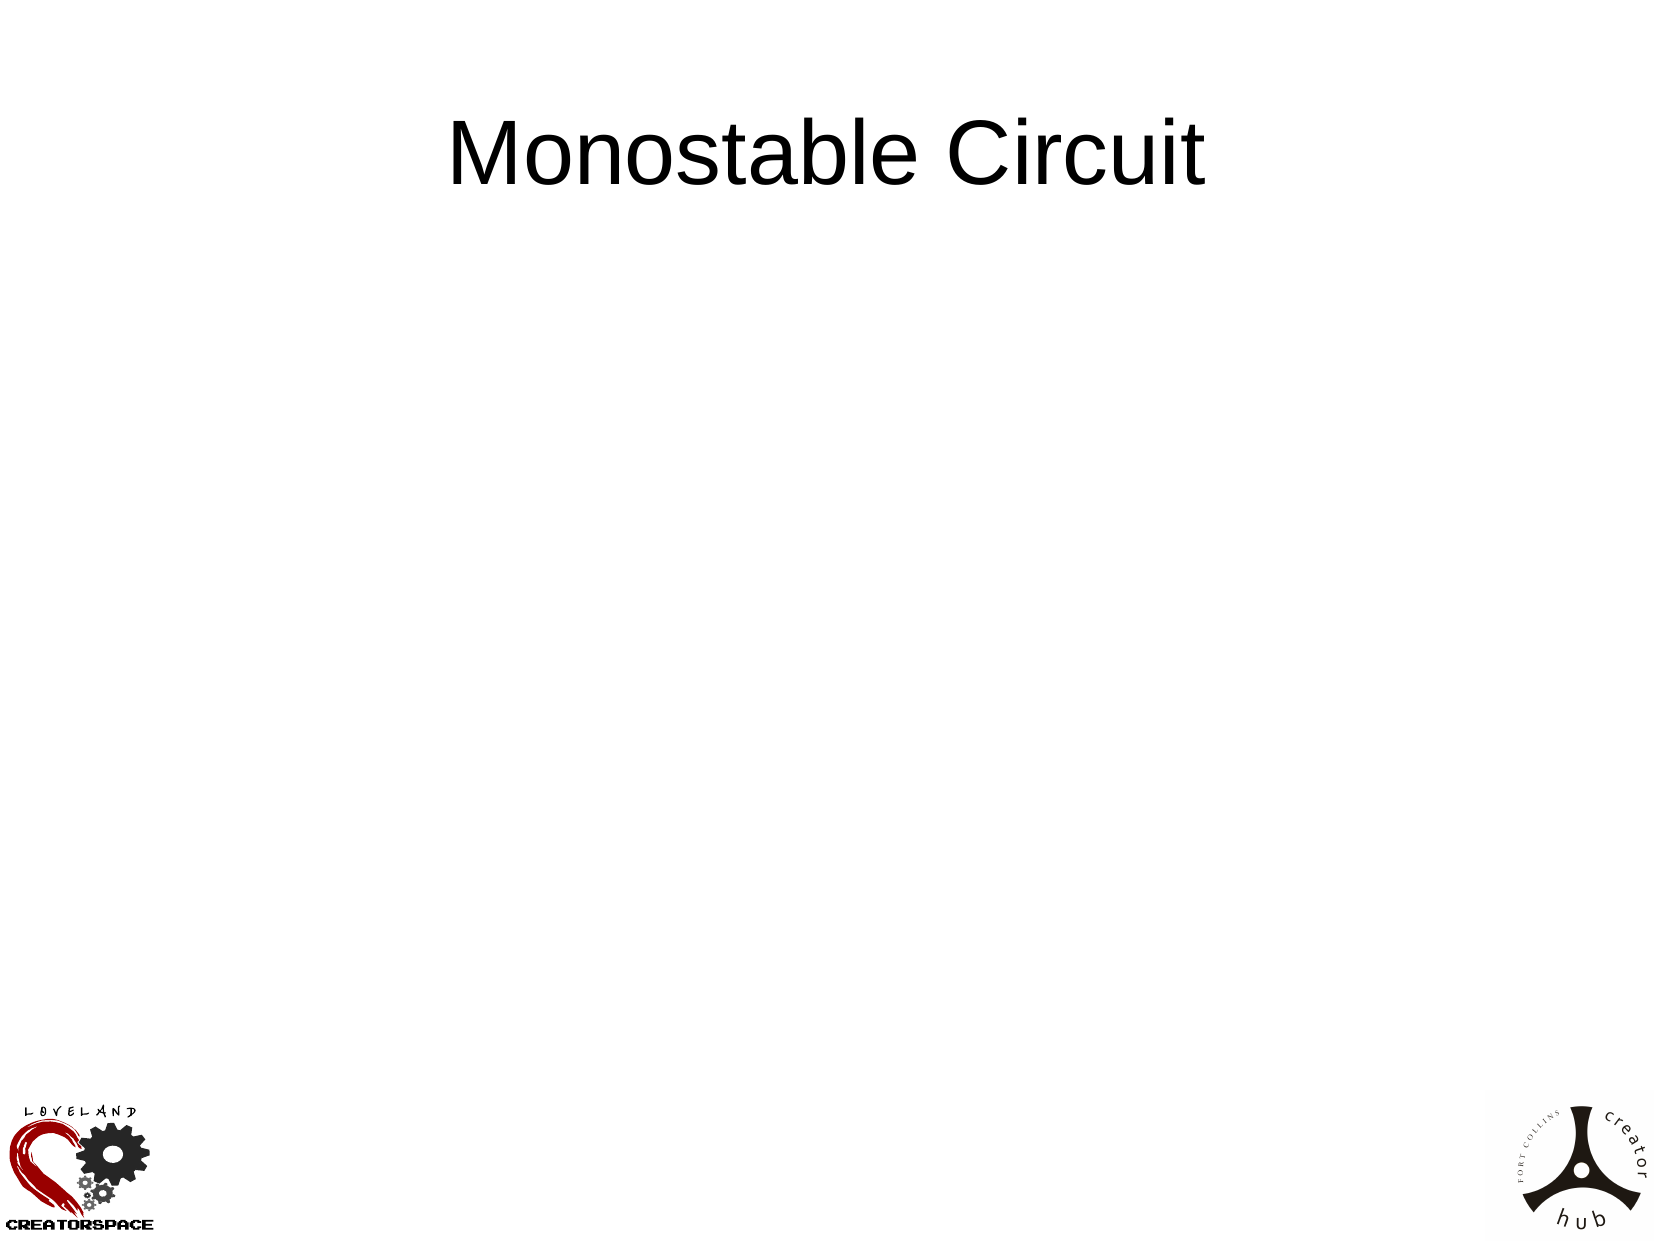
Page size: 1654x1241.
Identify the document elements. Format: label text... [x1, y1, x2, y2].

title Monostable Circuit [82, 49, 1571, 257]
picture [1485, 1090, 1654, 1241]
